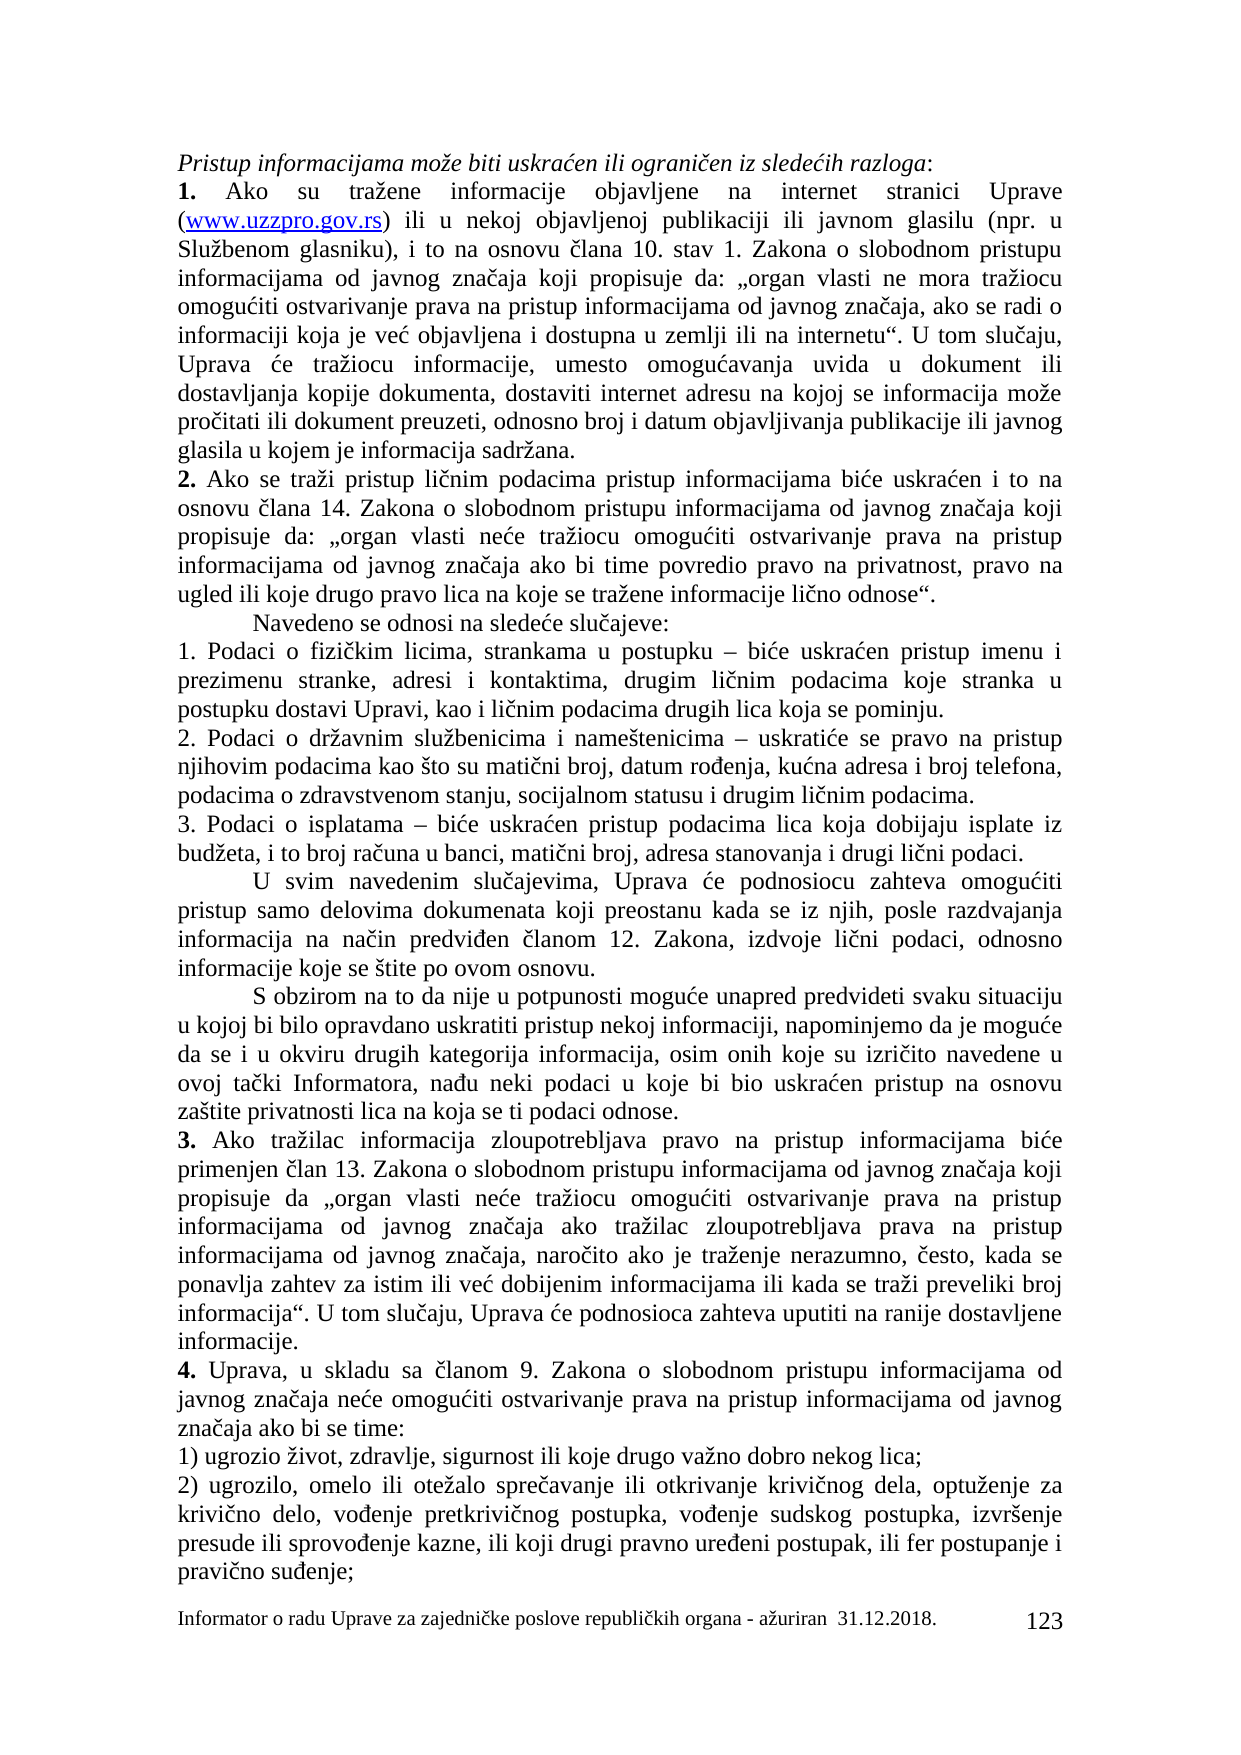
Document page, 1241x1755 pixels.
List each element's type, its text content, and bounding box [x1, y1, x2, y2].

text 3. Podaci o isplatama – biće uskraćen pristup podacima lica koja dobijaju isplate iz budžeta, i to broj računa u banci, matični broj, adresa stanovanja i drugi lični podaci. [177, 809, 1063, 866]
text S obzirom na to da nije u potpunosti moguće unapred predvideti svaku situaciju u kojoj bi bilo opravdano uskratiti pristup nekoj informaciji, napominjemo da je moguće da se i u okviru drugih kategorija informacija, osim onih koje su izričito navedene u ovoj tački Informatora, nađu neki podaci u koje bi bio uskraćen pristup na osnovu zaštite privatnosti lica na koja se ti podaci odnose. [177, 981, 1063, 1125]
text Pristup informacijama može biti uskraćen ili ograničen iz sledećih razloga: [177, 148, 1063, 176]
text 2) ugrozilo, omelo ili otežalo sprečavanje ili otkrivanje krivičnog dela, optuženje za krivično delo, vođenje pretkrivičnog postupka, vođenje sudskog postupka, izvršenje presude ili sprovođenje kazne, ili koji drugi pravno uređeni postupak, ili fer postupanje i pravično suđenje; [177, 1470, 1063, 1585]
text 1. Ako su tražene informacije objavlјene na internet stranici Uprave (www.uzzpro.gov.rs) ili u nekoj objavlјenoj publikaciji ili javnom glasilu (npr. u Službenom glasniku), i to na osnovu člana 10. stav 1. Zakona o slobodnom pristupu informacijama od javnog značaja koji propisuje da: „organ vlasti ne mora tražiocu omogućiti ostvarivanje prava na pristup informacijama od javnog značaja, ako se radi o informaciji koja je već objavlјena i dostupna u zemlјi ili na internetu“. U tom slučaju, Uprava će tražiocu informacije, umesto omogućavanja uvida u dokument ili dostavlјanja kopije dokumenta, dostaviti internet adresu na kojoj se informacija može pročitati ili dokument preuzeti, odnosno broj i datum objavlјivanja publikacije ili javnog glasila u kojem je informacija sadržana. [177, 176, 1063, 464]
text 3. Ako tražilac informacija zloupotreblјava pravo na pristup informacijama biće primenjen član 13. Zakona o slobodnom pristupu informacijama od javnog značaja koji propisuje da „organ vlasti neće tražiocu omogućiti ostvarivanje prava na pristup informacijama od javnog značaja ako tražilac zloupotreblјava prava na pristup informacijama od javnog značaja, naročito ako je traženje nerazumno, često, kada se ponavlјa zahtev za istim ili već dobijenim informacijama ili kada se traži preveliki broj informacija“. U tom slučaju, Uprava će podnosioca zahteva uputiti na ranije dostavlјene informacije. [177, 1125, 1063, 1355]
text U svim navedenim slučajevima, Uprava će podnosiocu zahteva omogućiti pristup samo delovima dokumenata koji preostanu kada se iz njih, posle razdvajanja informacija na način predviđen članom 12. Zakona, izdvoje lični podaci, odnosno informacije koje se štite po ovom osnovu. [177, 866, 1063, 981]
text 1) ugrozio život, zdravlјe, sigurnost ili koje drugo važno dobro nekog lica; [177, 1441, 1063, 1470]
text Navedeno se odnosi na sledeće slučajeve: [177, 608, 1063, 636]
text 4. Uprava, u skladu sa članom 9. Zakona o slobodnom pristupu informacijama od javnog značaja neće omogućiti ostvarivanje prava na pristup informacijama od javnog značaja ako bi se time: [177, 1355, 1063, 1441]
text 2. Podaci o državnim službenicima i nameštenicima – uskratiće se pravo na pristup njihovim podacima kao što su matični broj, datum rođenja, kućna adresa i broj telefona, podacima o zdravstvenom stanju, socijalnom statusu i drugim ličnim podacima. [177, 723, 1063, 809]
text 1. Podaci o fizičkim licima, strankama u postupku – biće uskraćen pristup imenu i prezimenu stranke, adresi i kontaktima, drugim ličnim podacima koje stranka u postupku dostavi Upravi, kao i ličnim podacima drugih lica koja se pominju. [177, 636, 1063, 723]
text 2. Ako se traži pristup ličnim podacima pristup informacijama biće uskraćen i to na osnovu člana 14. Zakona o slobodnom pristupu informacijama od javnog značaja koji propisuje da: „organ vlasti neće tražiocu omogućiti ostvarivanje prava na pristup informacijama od javnog značaja ako bi time povredio pravo na privatnost, pravo na ugled ili koje drugo pravo lica na koje se tražene informacije lično odnose“. [177, 464, 1063, 608]
